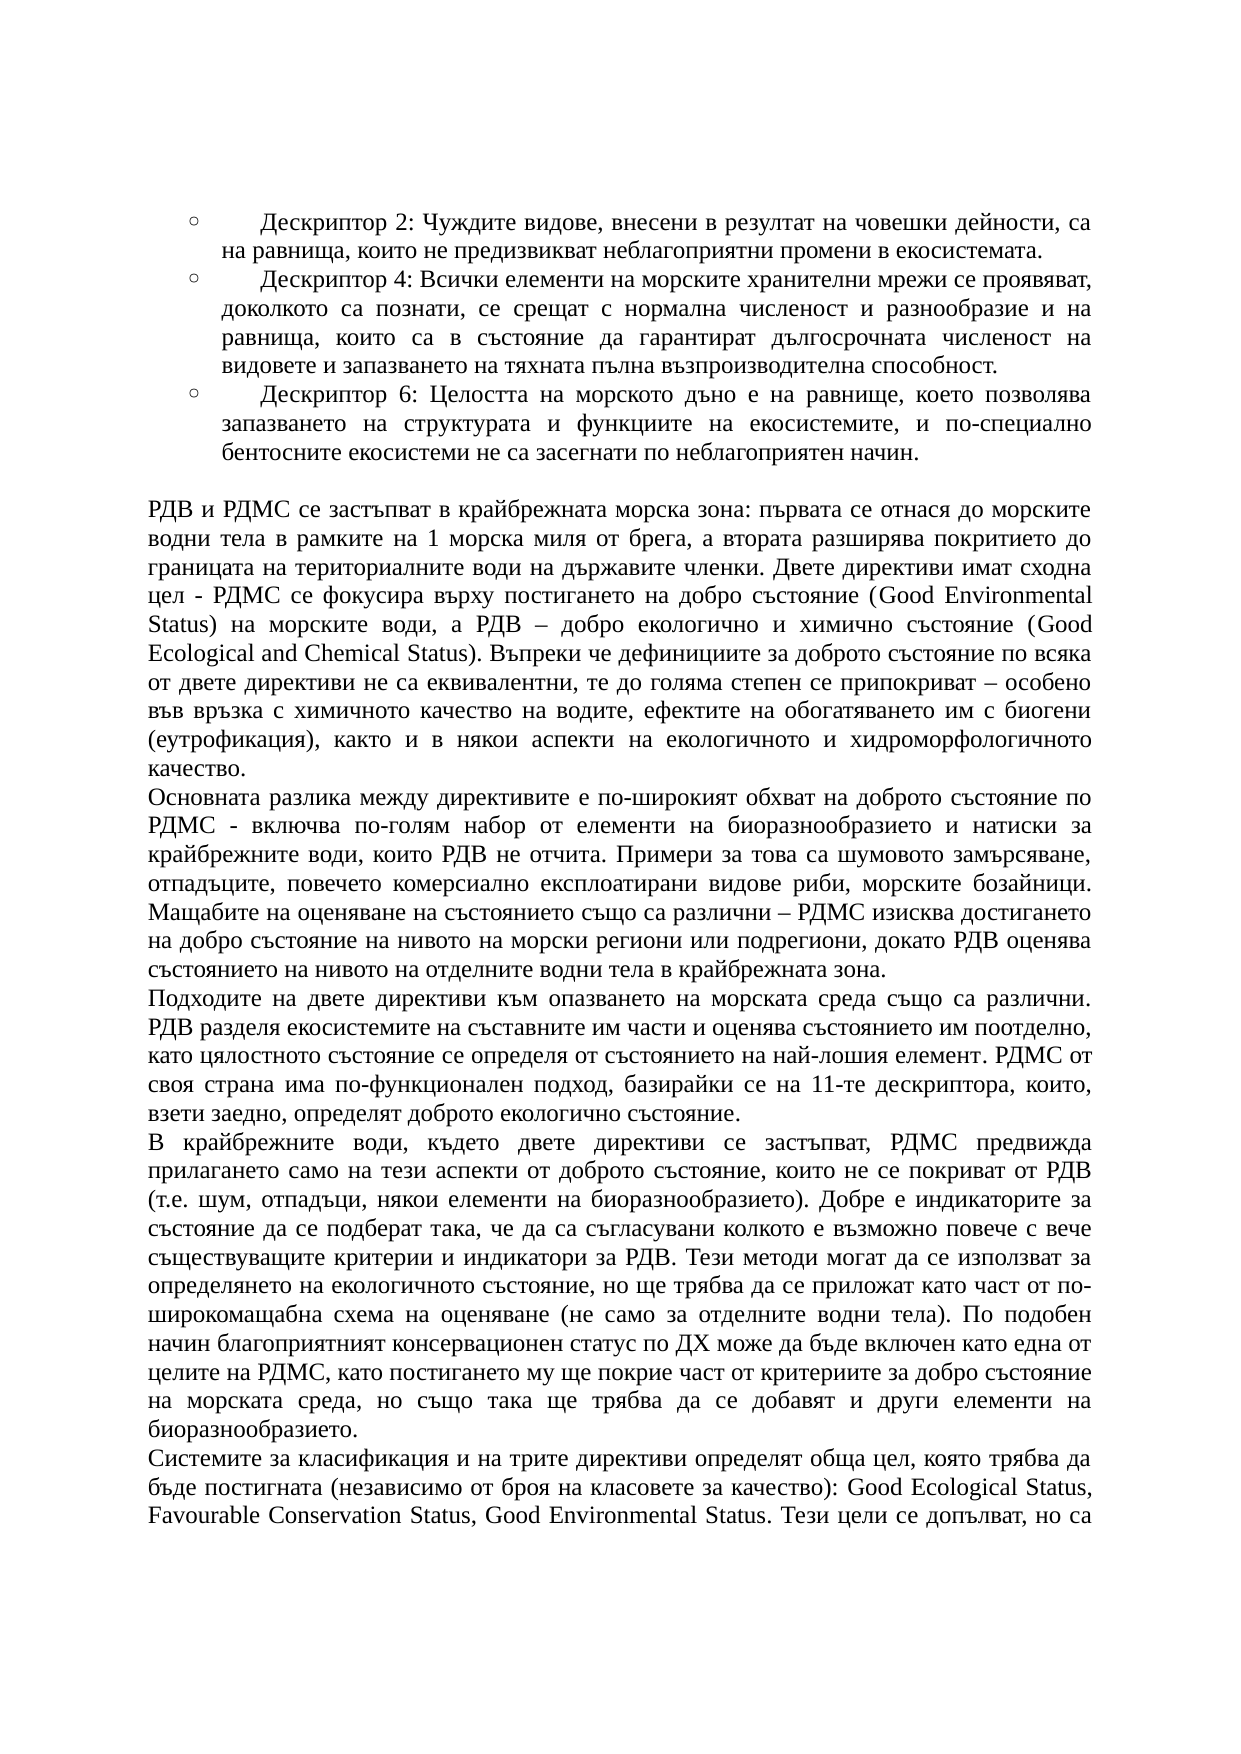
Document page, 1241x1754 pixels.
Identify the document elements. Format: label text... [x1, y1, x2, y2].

text Основната разлика между директивите е по-широкият обхват на доброто състояние по РДМС - включва по-голям набор от елементи на биоразнообразието и натиски за крайбрежните води, които РДВ не отчита. Примери за това са шумовото замърсяване, отпадъците, повечето комерсиално експлоатирани видове риби, морските бозайници. Мащабите на оценяване на състоянието също са различни – РДМС изисква достигането на добро състояние на нивото на морски региони или подрегиони, докато РДВ оценява състоянието на нивото на отделните водни тела в крайбрежната зона. [148, 782, 1093, 983]
text В крайбрежните води, където двете директиви се застъпват, РДМС предвижда прилагането само на тези аспекти от доброто състояние, които не се покриват от РДВ (т.е. шум, отпадъци, някои елементи на биоразнообразието). Добре е индикаторите за състояние да се подберат така, че да са съгласувани колкото е възможно повече с вече съществуващите критерии и индикатори за РДВ. Тези методи могат да се използват за определянето на екологичното състояние, но ще трябва да се приложат като част от по-широкомащабна схема на оценяване (не само за отделните водни тела). По подобен начин благоприятният консервационен статус по ДХ може да бъде включен като една от целите на РДМС, като постигането му ще покрие част от критериите за добро състояние на морската среда, но също така ще трябва да се добавят и други елементи на биоразнообразието. [148, 1127, 1093, 1443]
list Дескриптор 6: Целостта на морското дъно е на равнище, което позволява запазването на структурата и функциите на екосистемите, и по-специално бентосните екосистеми не са засегнати по неблагоприятен начин. [184, 379, 1093, 465]
list Дескриптор 2: Чуждите видове, внесени в резултат на човешки дейности, са на равнища, които не предизвикват неблагоприятни промени в екосистемата. [184, 207, 1093, 264]
text Системите за класификация и на трите директиви определят обща цел, която трябва да бъде постигната (независимо от броя на класовете за качество): Good Ecological Status, Favourable Conservation Status, Good Environmental Status. Тези цели се допълват, но са [148, 1443, 1093, 1529]
list Дескриптор 4: Всички елементи на морските хранителни мрежи се проявяват, доколкото са познати, се срещат с нормална численост и разнообразие и на равнища, които са в състояние да гарантират дългосрочната численост на видовете и запазването на тяхната пълна възпроизводителна способност. [184, 264, 1093, 379]
text РДВ и РДМС се застъпват в крайбрежната морска зона: първата се отнася до морските водни тела в рамките на 1 морска миля от брега, а втората разширява покритието до границата на териториалните води на държавите членки. Двете директиви имат сходна цел - РДМС се фокусира върху постигането на добро състояние (Good Environmental Status) на морските води, а РДВ – добро екологично и химично състояние (Good Ecological and Chemical Status). Въпреки че дефинициите за доброто състояние по всяка от двете директиви не са еквивалентни, те до голяма степен се припокриват – особено във връзка с химичното качество на водите, ефектите на обогатяването им с биогени (еутрофикация), както и в някои аспекти на екологичното и хидроморфологичното качество. [148, 494, 1093, 782]
text Подходите на двете директиви към опазването на морската среда също са различни. РДВ разделя екосистемите на съставните им части и оценява състоянието им поотделно, като цялостното състояние се определя от състоянието на най-лошия елемент. РДМС от своя страна има по-функционален подход, базирайки се на 11-те дескриптора, които, взети заедно, определят доброто екологично състояние. [148, 983, 1093, 1127]
